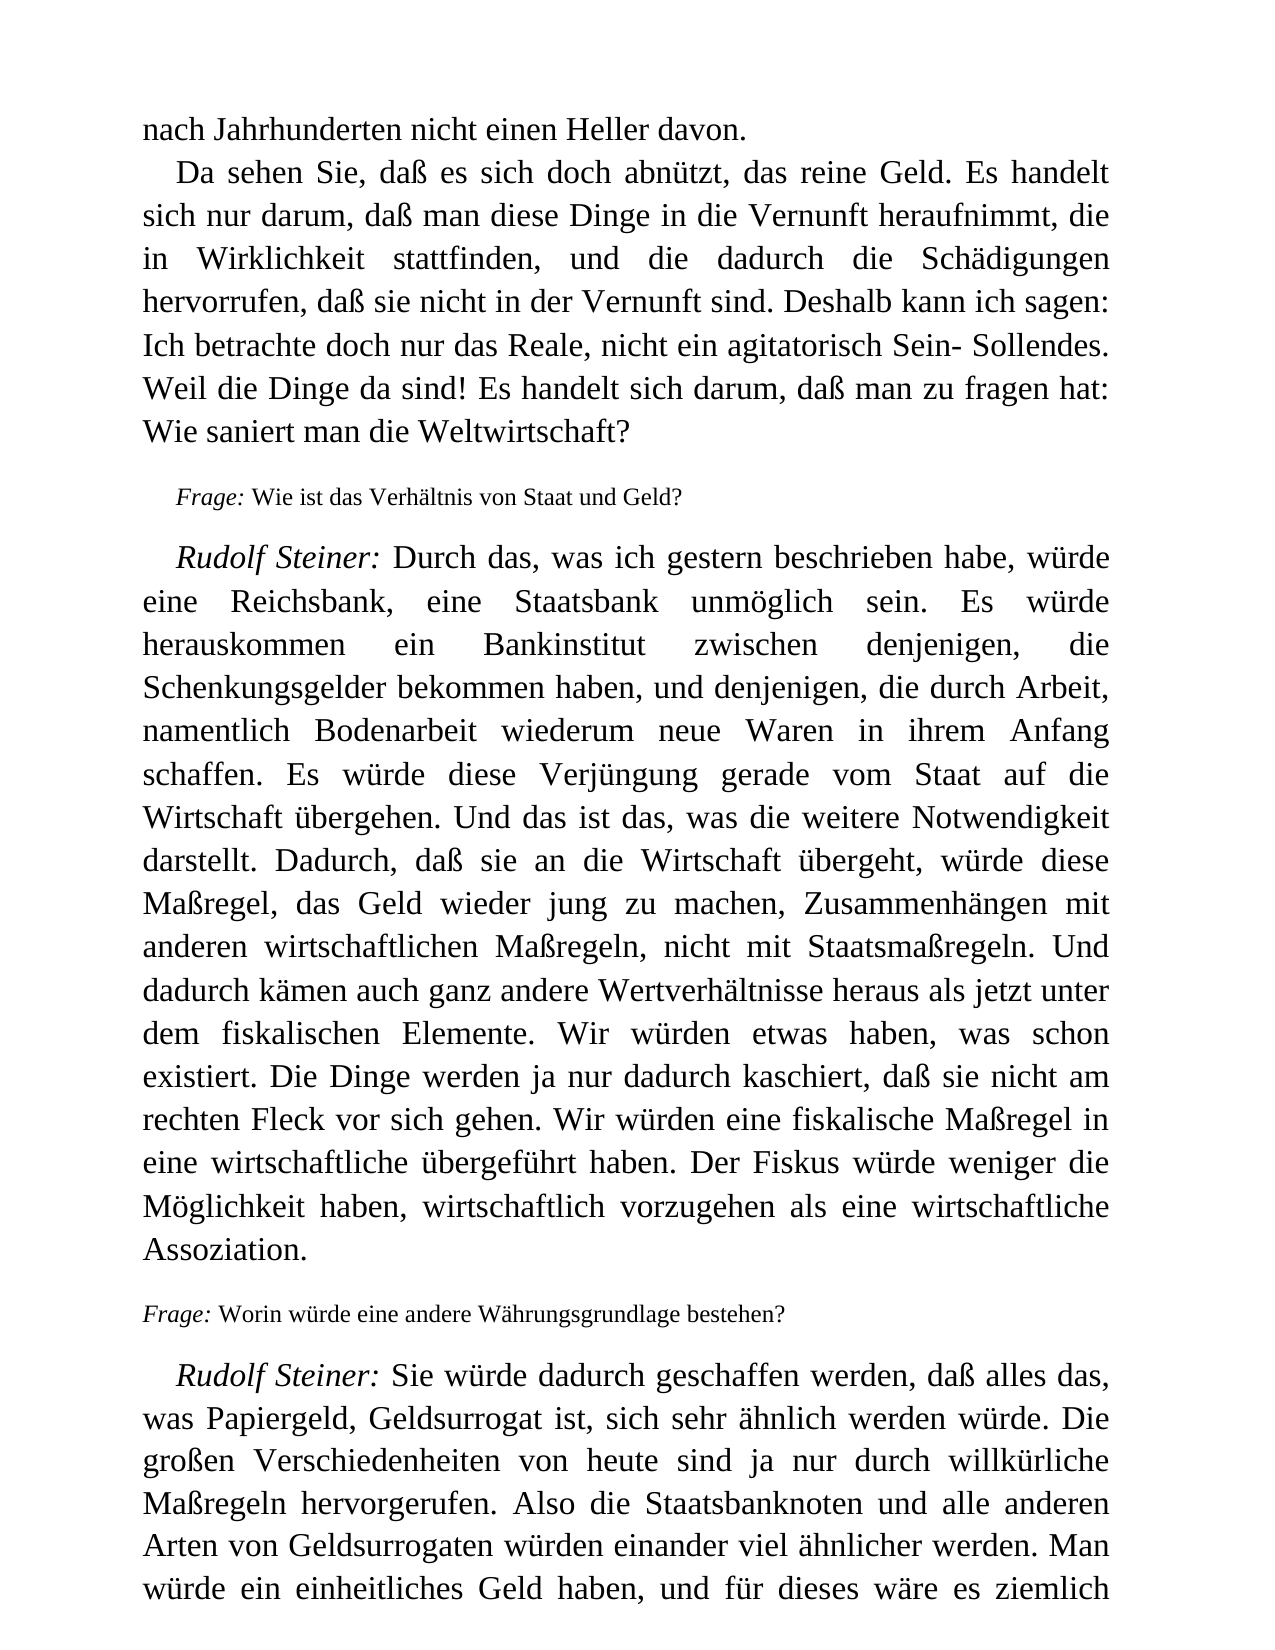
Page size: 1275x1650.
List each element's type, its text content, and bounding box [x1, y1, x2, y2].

text Rudolf Steiner: Sie würde dadurch geschaffen werden, daß alles das, was Papiergeld, Geldsurrogat ist, sich sehr ähnlich werden würde. Die großen Verschiedenheiten von heute sind ja nur durch willkürliche Maßregeln hervorgerufen. Also die Staatsbanknoten und alle anderen Arten von Geldsurrogaten würden einander viel ähnlicher werden. Man würde ein einheitliches Geld haben, und für dieses wäre es ziemlich [142, 1355, 1111, 1606]
text Da sehen Sie, daß es sich doch abnützt, das reine Geld. Es handelt sich nur darum, daß man diese Dinge in die Vernunft heraufnimmt, die in Wirklichkeit stattfinden, und die dadurch die Schädigungen hervorrufen, daß sie nicht in der Vernunft sind. Deshalb kann ich sagen: Ich betrachte doch nur das Reale, nicht ein agitatorisch Sein- Sollendes. Weil die Dinge da sind! Es handelt sich darum, daß man zu fragen hat: Wie saniert man die Weltwirtschaft? [142, 152, 1111, 450]
text Frage: Worin würde eine andere Währungsgrundlage bestehen? [142, 1299, 1111, 1328]
text Frage: Wie ist das Verhältnis von Staat und Geld? [142, 482, 1111, 511]
text Rudolf Steiner: Durch das, was ich gestern beschrieben habe, würde eine Reichsbank, eine Staatsbank unmöglich sein. Es würde herauskommen ein Bankinstitut zwischen denjenigen, die Schenkungsgelder bekommen haben, und denjenigen, die durch Arbeit, namentlich Bodenarbeit wiederum neue Waren in ihrem Anfang schaffen. Es würde diese Verjüngung gerade vom Staat auf die Wirtschaft übergehen. Und das ist das, was die weitere Notwendigkeit darstellt. Dadurch, daß sie an die Wirtschaft übergeht, würde diese Maßregel, das Geld wieder jung zu machen, Zusammenhängen mit anderen wirtschaftlichen Maßregeln, nicht mit Staatsmaßregeln. Und dadurch kämen auch ganz andere Wertverhältnisse heraus als jetzt unter dem fiskalischen Elemente. Wir würden etwas haben, was schon existiert. Die Dinge werden ja nur dadurch kaschiert, daß sie nicht am rechten Fleck vor sich gehen. Wir würden eine fiskalische Maßregel in eine wirtschaftliche übergeführt haben. Der Fiskus würde weniger die Möglichkeit haben, wirtschaftlich vorzugehen als eine wirtschaftliche Assoziation. [142, 538, 1111, 1268]
text nach Jahrhunderten nicht einen Heller davon. [142, 109, 1111, 147]
